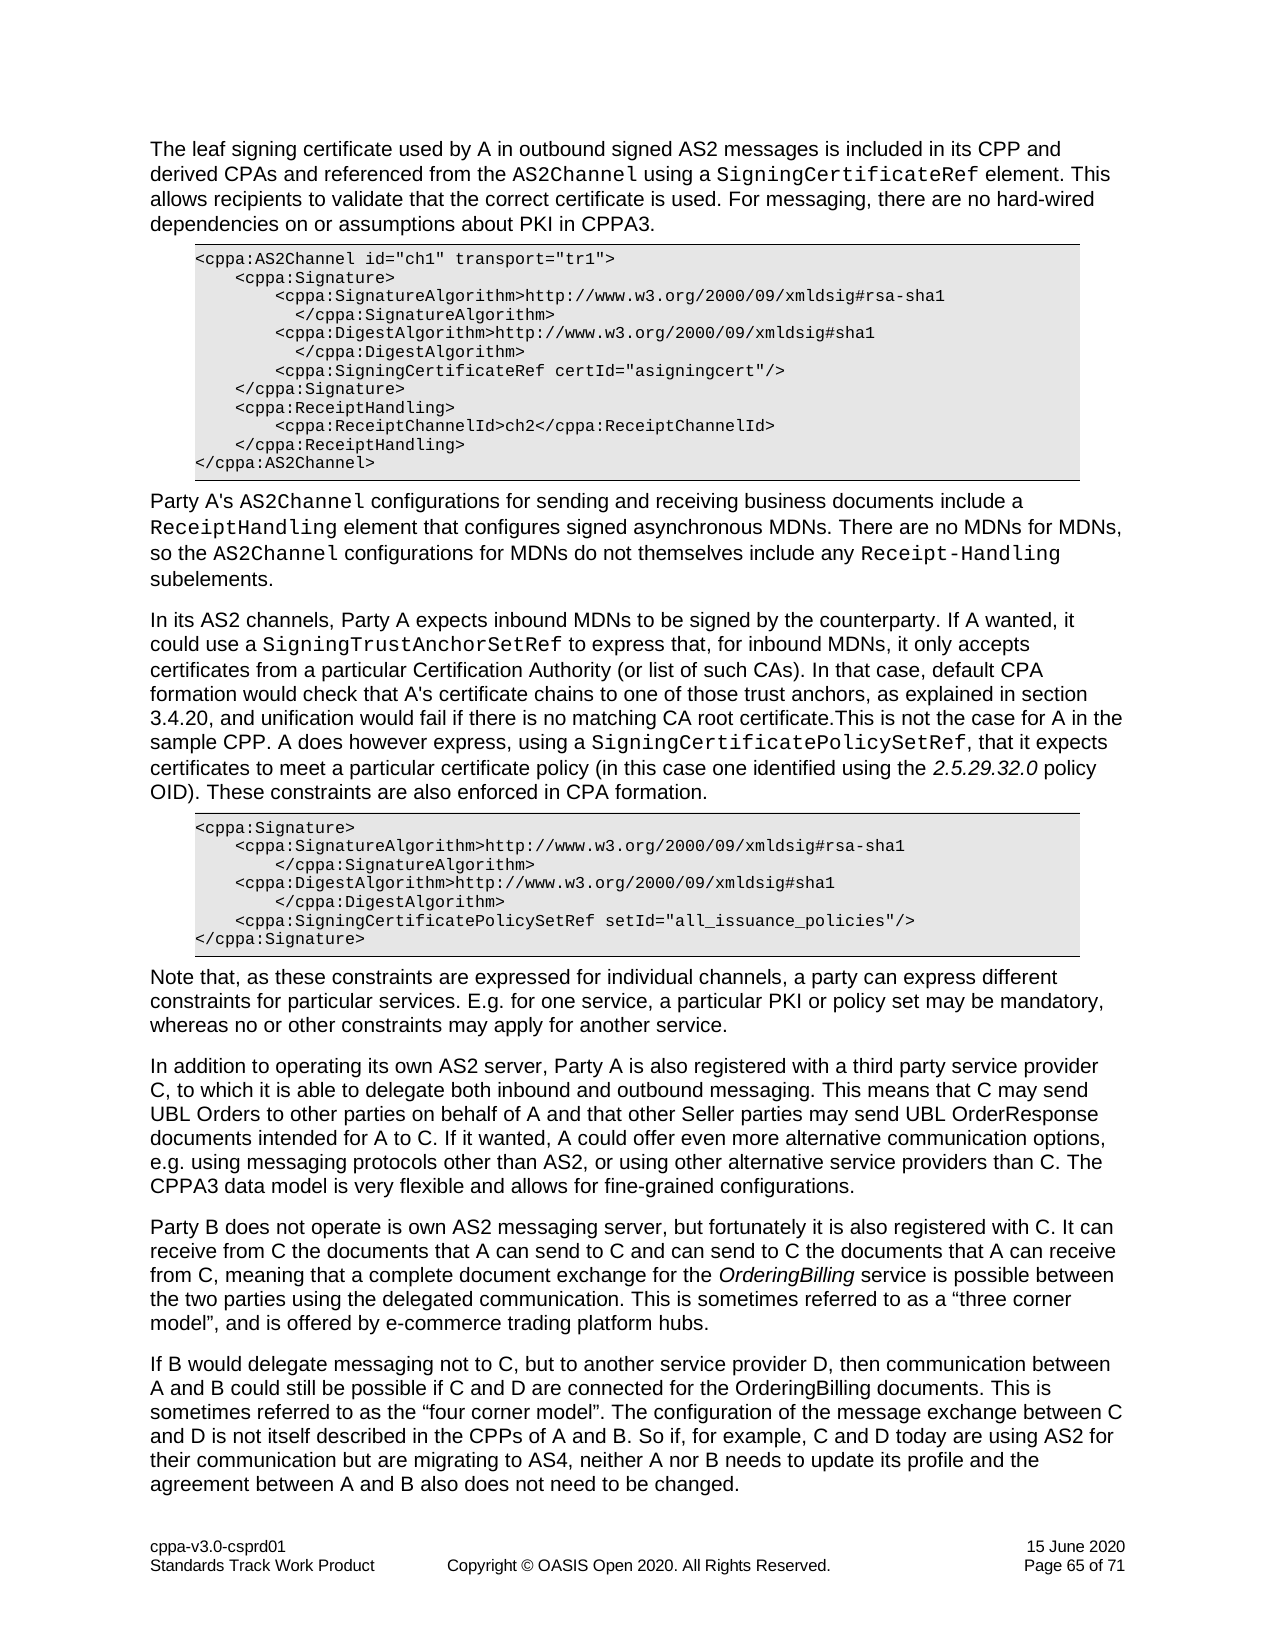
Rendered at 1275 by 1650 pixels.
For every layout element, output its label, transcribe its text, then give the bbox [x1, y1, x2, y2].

text </cppa:ReceiptHandling> [195, 429, 1080, 448]
text <cppa:ReceiptChannelId>ch2</cppa:ReceiptChannelId> [195, 411, 1080, 429]
text <cppa:DigestAlgorithm>http://www.w3.org/2000/09/xmldsig#sha1 </cppa:DigestAlgorithm> [195, 318, 1080, 355]
text In addition to operating its own AS2 server, Party A is also registered with a third party service provider C, to which it is able to delegate both inbound and outbound messaging. This means that C may send UBL Orders to other parties on behalf of A and that other Seller parties may send UBL OrderResponse documents intended for A to C. If it wanted, A could offer even more alternative communication options, e.g. using messaging protocols other than AS2, or using other alternative service providers than C. The CPPA3 data model is very flexible and allows for fine-grained configurations. [150, 1054, 1125, 1198]
text The leaf signing certificate used by A in outbound signed AS2 messages is included in its CPP and derived CPAs and referenced from the AS2Channel using a SigningCertificateRef element. This allows recipients to validate that the correct certificate is used. For messaging, there are no hard-wired dependencies on or assumptions about PKI in CPPA3. [150, 137, 1125, 236]
text </cppa:AS2Channel> [195, 448, 1080, 480]
text <cppa:SigningCertificateRef certId="asigningcert"/> [195, 355, 1080, 374]
text <cppa:Signature> [195, 262, 1080, 281]
text Party A's AS2Channel configurations for sending and receiving business documents include a ReceiptHandling element that configures signed asynchronous MDNs. There are no MDNs for MDNs, so the AS2Channel configurations for MDNs do not themselves include any Receipt-Handling subelements. [150, 489, 1125, 591]
text <cppa:DigestAlgorithm>http://www.w3.org/2000/09/xmldsig#sha1 </cppa:DigestAlgorithm> [195, 868, 1080, 905]
text <cppa:SignatureAlgorithm>http://www.w3.org/2000/09/xmldsig#rsa-sha1 </cppa:SignatureAlgorithm> [195, 831, 1080, 868]
text <cppa:SigningCertificatePolicySetRef setId="all_issuance_policies"/> [195, 905, 1080, 924]
text </cppa:Signature> [195, 374, 1080, 392]
text If B would delegate messaging not to C, but to another service provider D, then communication between A and B could still be possible if C and D are connected for the OrderingBilling documents. This is sometimes referred to as the “four corner model”. The configuration of the message exchange between C and D is not itself described in the CPPs of A and B. So if, for example, C and D today are using AS2 for their communication but are migrating to AS4, neither A nor B needs to update its profile and the agreement between A and B also does not need to be changed. [150, 1352, 1125, 1496]
text Note that, as these constraints are expressed for individual channels, a party can express different constraints for particular services. E.g. for one service, a particular PKI or policy set may be mandatory, whereas no or other constraints may apply for another service. [150, 965, 1125, 1037]
text </cppa:Signature> [195, 924, 1080, 956]
text <cppa:Signature> [195, 814, 1080, 831]
text In its AS2 channels, Party A expects inbound MDNs to be signed by the counterparty. If A wanted, it could use a SigningTrustAnchorSetRef to express that, for inbound MDNs, it only accepts certificates from a particular Certification Authority (or list of such CAs). In that case, default CPA formation would check that A's certificate chains to one of those trust anchors, as explained in section 3.4.20, and unification would fail if there is no matching CA root certificate.This is not the case for A in the sample CPP. A does however express, using a SigningCertificatePolicySetRef, that it expects certificates to meet a particular certificate policy (in this case one identified using the 2.5.29.32.0 policy OID). These constraints are also enforced in CPA formation. [150, 608, 1125, 804]
text <cppa:AS2Channel id="ch1" transport="tr1"> [195, 245, 1080, 262]
text <cppa:SignatureAlgorithm>http://www.w3.org/2000/09/xmldsig#rsa-sha1 </cppa:SignatureAlgorithm> [195, 281, 1080, 318]
text <cppa:ReceiptHandling> [195, 392, 1080, 411]
text Party B does not operate is own AS2 messaging server, but fortunately it is also registered with C. It can receive from C the documents that A can send to C and can send to C the documents that A can receive from C, meaning that a complete document exchange for the OrderingBilling service is possible between the two parties using the delegated communication. This is sometimes referred to as a “three corner model”, and is offered by e-commerce trading platform hubs. [150, 1215, 1125, 1335]
